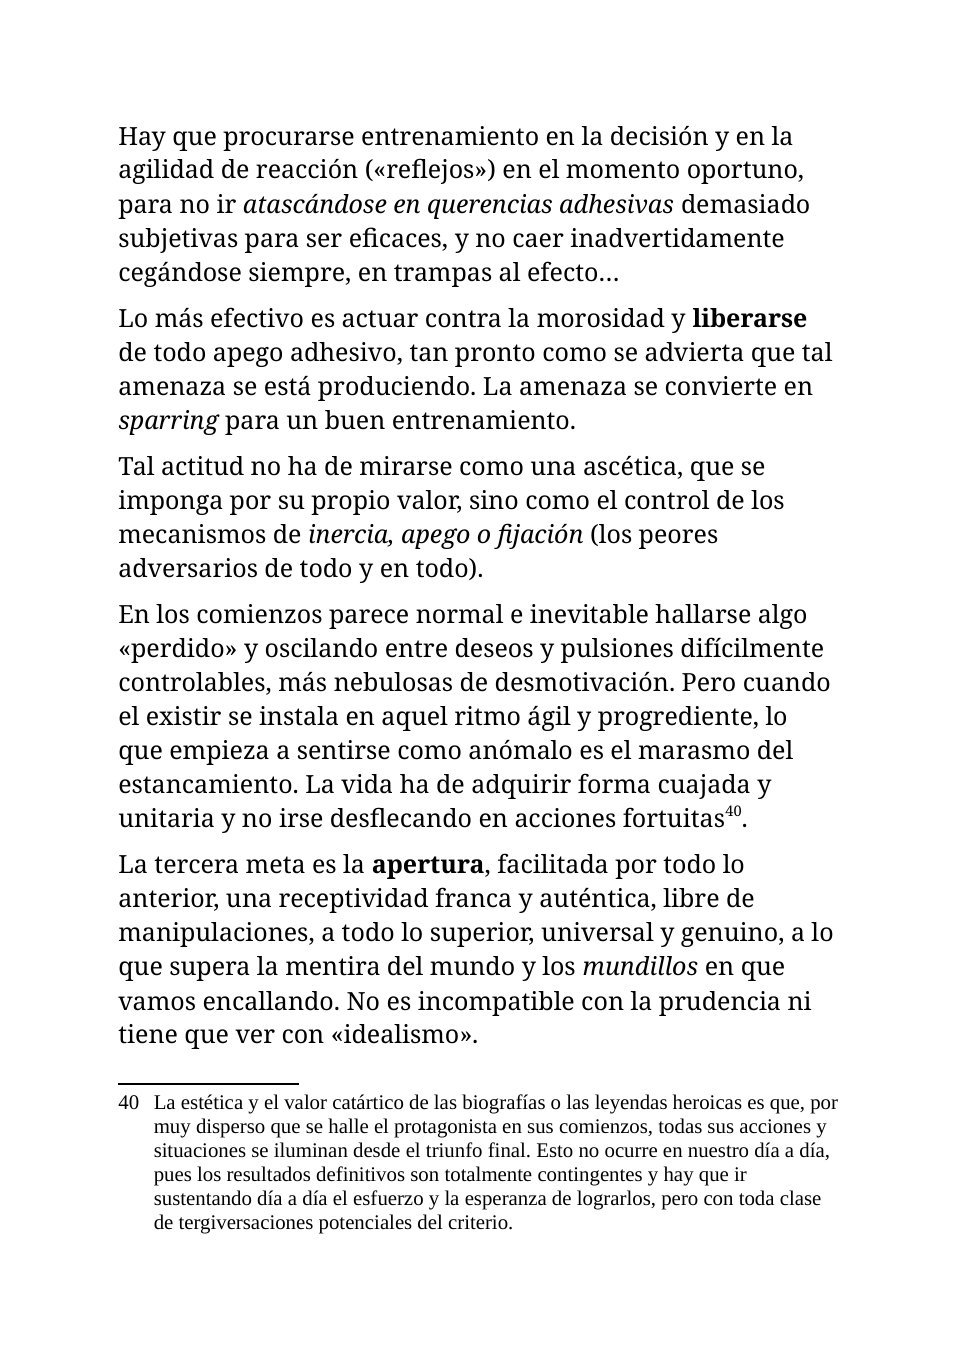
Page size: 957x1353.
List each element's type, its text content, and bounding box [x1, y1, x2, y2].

text Lo más efectivo es actuar contra la morosidad y liberarse de todo apego adhesivo, tan pronto como se advierta que tal amenaza se está produciendo. La amenaza se convierte en sparring para un buen entrenamiento. [118, 300, 838, 437]
text Tal actitud no ha de mirarse como una ascética, que se imponga por su propio valor, sino como el control de los mecanismos de inercia, apego o fijación (los peores adversarios de todo y en todo). [118, 448, 838, 585]
text Hay que procurarse entrenamiento en la decisión y en la agilidad de reacción («reflejos») en el momento oportuno, para no ir atascándose en querencias adhesivas demasiado subjetivas para ser eficaces, y no caer inadvertidamente cegándose siempre, en trampas al efecto… [118, 118, 838, 288]
text La tercera meta es la apertura, facilitada por todo lo anterior, una receptividad franca y auténtica, libre de manipulaciones, a todo lo superior, universal y genuino, a lo que supera la mentira del mundo y los mundillos en que vamos encallando. No es incompatible con la prudencia ni tiene que ver con «idealismo». [118, 847, 838, 1051]
text En los comienzos parece normal e inevitable hallarse algo «perdido» y oscilando entre deseos y pulsiones difícilmente controlables, más nebulosas de desmotivación. Pero cuando el existir se instala en aquel ritmo ágil y progrediente, lo que empieza a sentirse como anómalo es el marasmo del estancamiento. La vida ha de adquirir forma cuajada y unitaria y no irse desflecando en acciones fortuitas. [118, 597, 838, 835]
text La estética y el valor catártico de las biografías o las leyendas heroicas es que, por muy disperso que se halle el protagonista en sus comienzos, todas sus acciones y situaciones se iluminan desde el triunfo final. Esto no ocurre en nuestro día a día, pues los resultados definitivos son totalmente contingentes y hay que ir sustentando día a día el esfuerzo y la esperanza de lograrlos, pero con toda clase de tergiversaciones potenciales del criterio. [118, 1090, 838, 1234]
